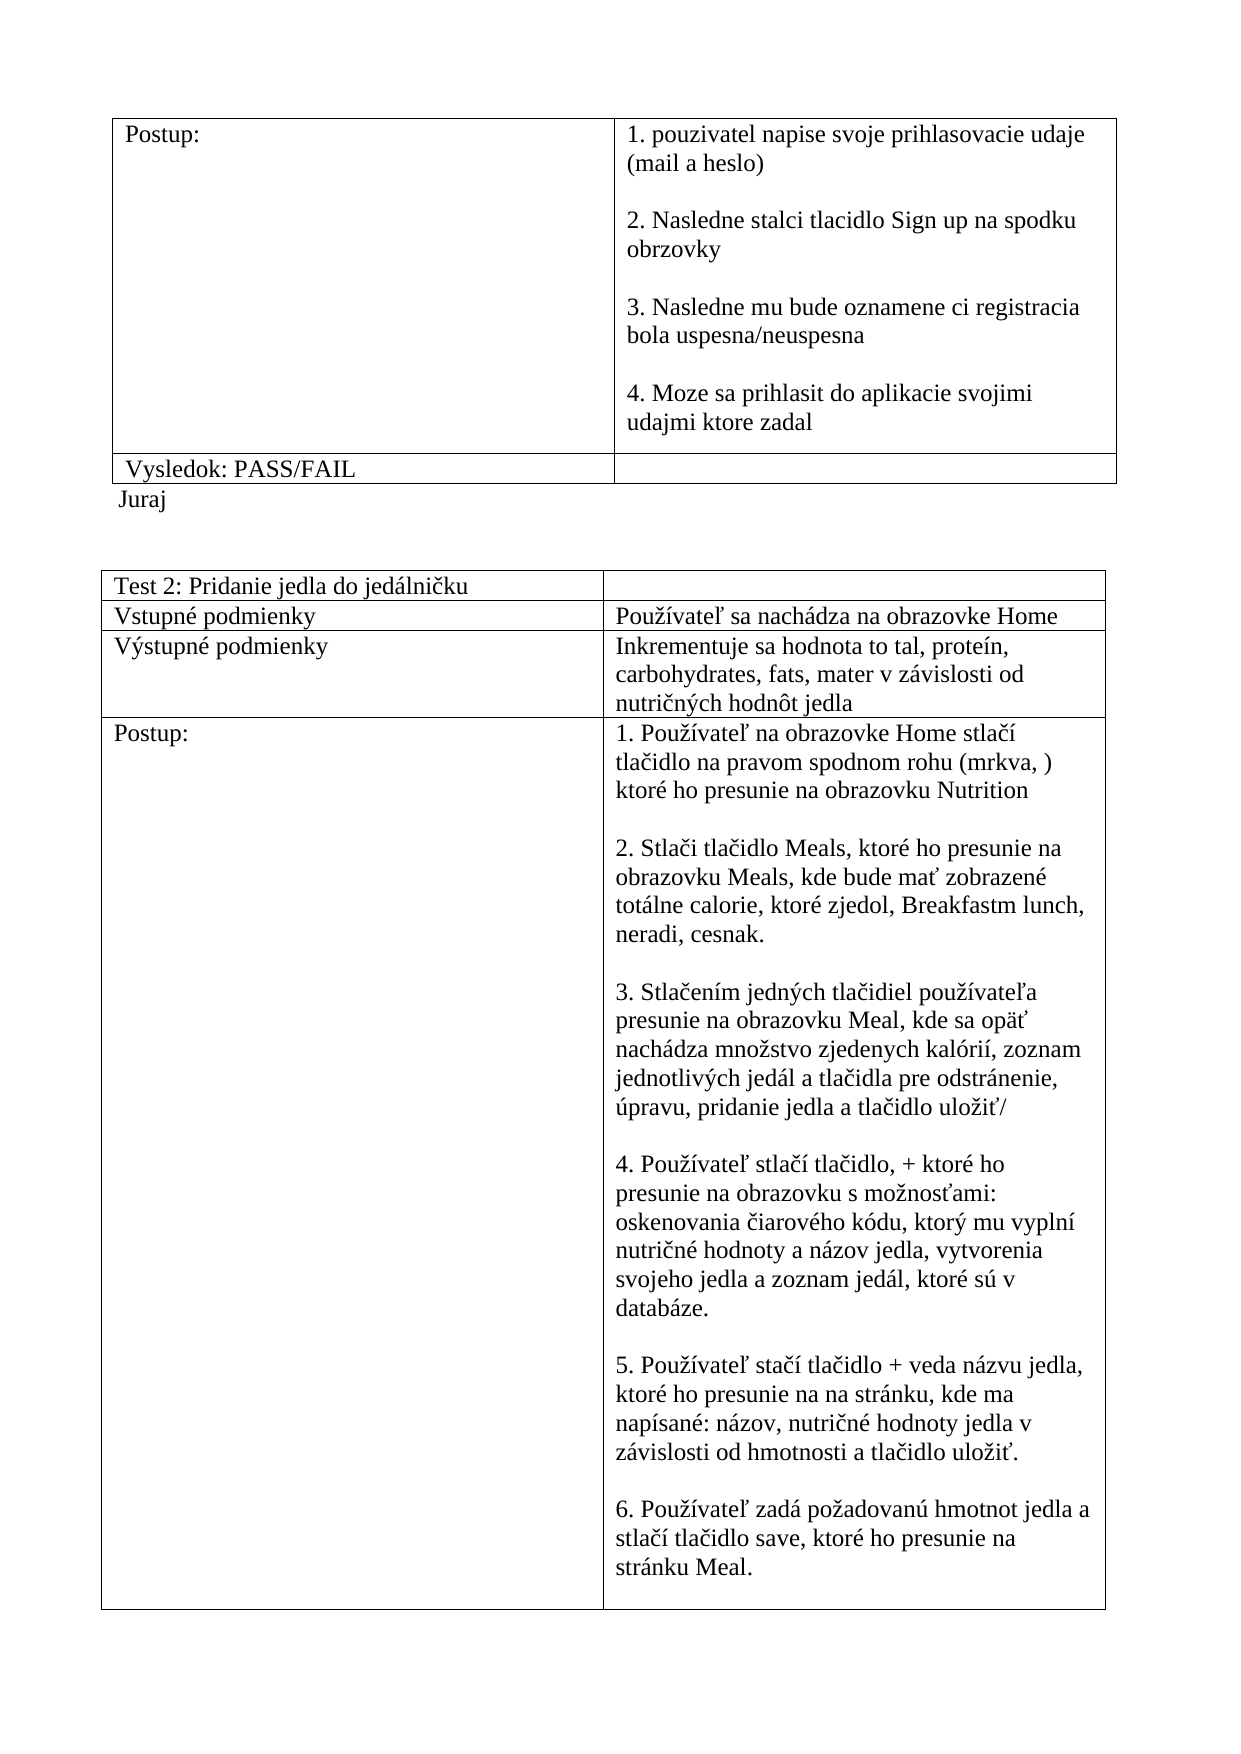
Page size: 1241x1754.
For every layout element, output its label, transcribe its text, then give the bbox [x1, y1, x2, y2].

table_header Test 2: Pridanie jedla do jedálničku [102, 571, 603, 600]
text Juraj [118, 484, 1122, 513]
table_cell Vysledok: PASS/FAIL [113, 454, 614, 483]
table_header [604, 571, 1105, 600]
table_cell Inkrementuje sa hodnota to tal, proteín, carbohydrates, fats, mater v závislosti od nutričných hodnôt jedla [604, 631, 1105, 717]
table_cell Výstupné podmienky [102, 631, 603, 717]
table_cell Postup: [113, 119, 614, 453]
table_cell 1. Používateľ na obrazovke Home stlačí tlačidlo na pravom spodnom rohu (mrkva, ) ktoré ho presunie na obrazovku Nutrition 2. Stlači tlačidlo Meals, ktoré ho presunie na obrazovku Meals, kde bude mať zobrazené totálne calorie, ktoré zjedol, Breakfastm lunch, neradi, cesnak. 3. Stlačením jedných tlačidiel používateľa presunie na obrazovku Meal, kde sa opäť nachádza množstvo zjedenych kalórií, zoznam jednotlivých jedál a tlačidla pre odstránenie, úpravu, pridanie jedla a tlačidlo uložiť/ 4. Používateľ stlačí tlačidlo, + ktoré ho presunie na obrazovku s možnosťami: oskenovania čiarového kódu, ktorý mu vyplní nutričné hodnoty a názov jedla, vytvorenia svojeho jedla a zoznam jedál, ktoré sú v databáze. 5. Používateľ stačí tlačidlo + veda názvu jedla, ktoré ho presunie na na stránku, kde ma napísané: názov, nutričné hodnoty jedla v závislosti od hmotnosti a tlačidlo uložiť. 6. Používateľ zadá požadovanú hmotnot jedla a stlačí tlačidlo save, ktoré ho presunie na stránku Meal. [604, 718, 1105, 1609]
table_cell [615, 454, 1116, 483]
table_cell Postup: [102, 718, 603, 1609]
table_cell Vstupné podmienky [102, 601, 603, 630]
table_cell Používateľ sa nachádza na obrazovke Home [604, 601, 1105, 630]
table_cell 1. pouzivatel napise svoje prihlasovacie udaje (mail a heslo) 2. Nasledne stalci tlacidlo Sign up na spodku obrzovky 3. Nasledne mu bude oznamene ci registracia bola uspesna/neuspesna 4. Moze sa prihlasit do aplikacie svojimi udajmi ktore zadal [615, 119, 1116, 453]
